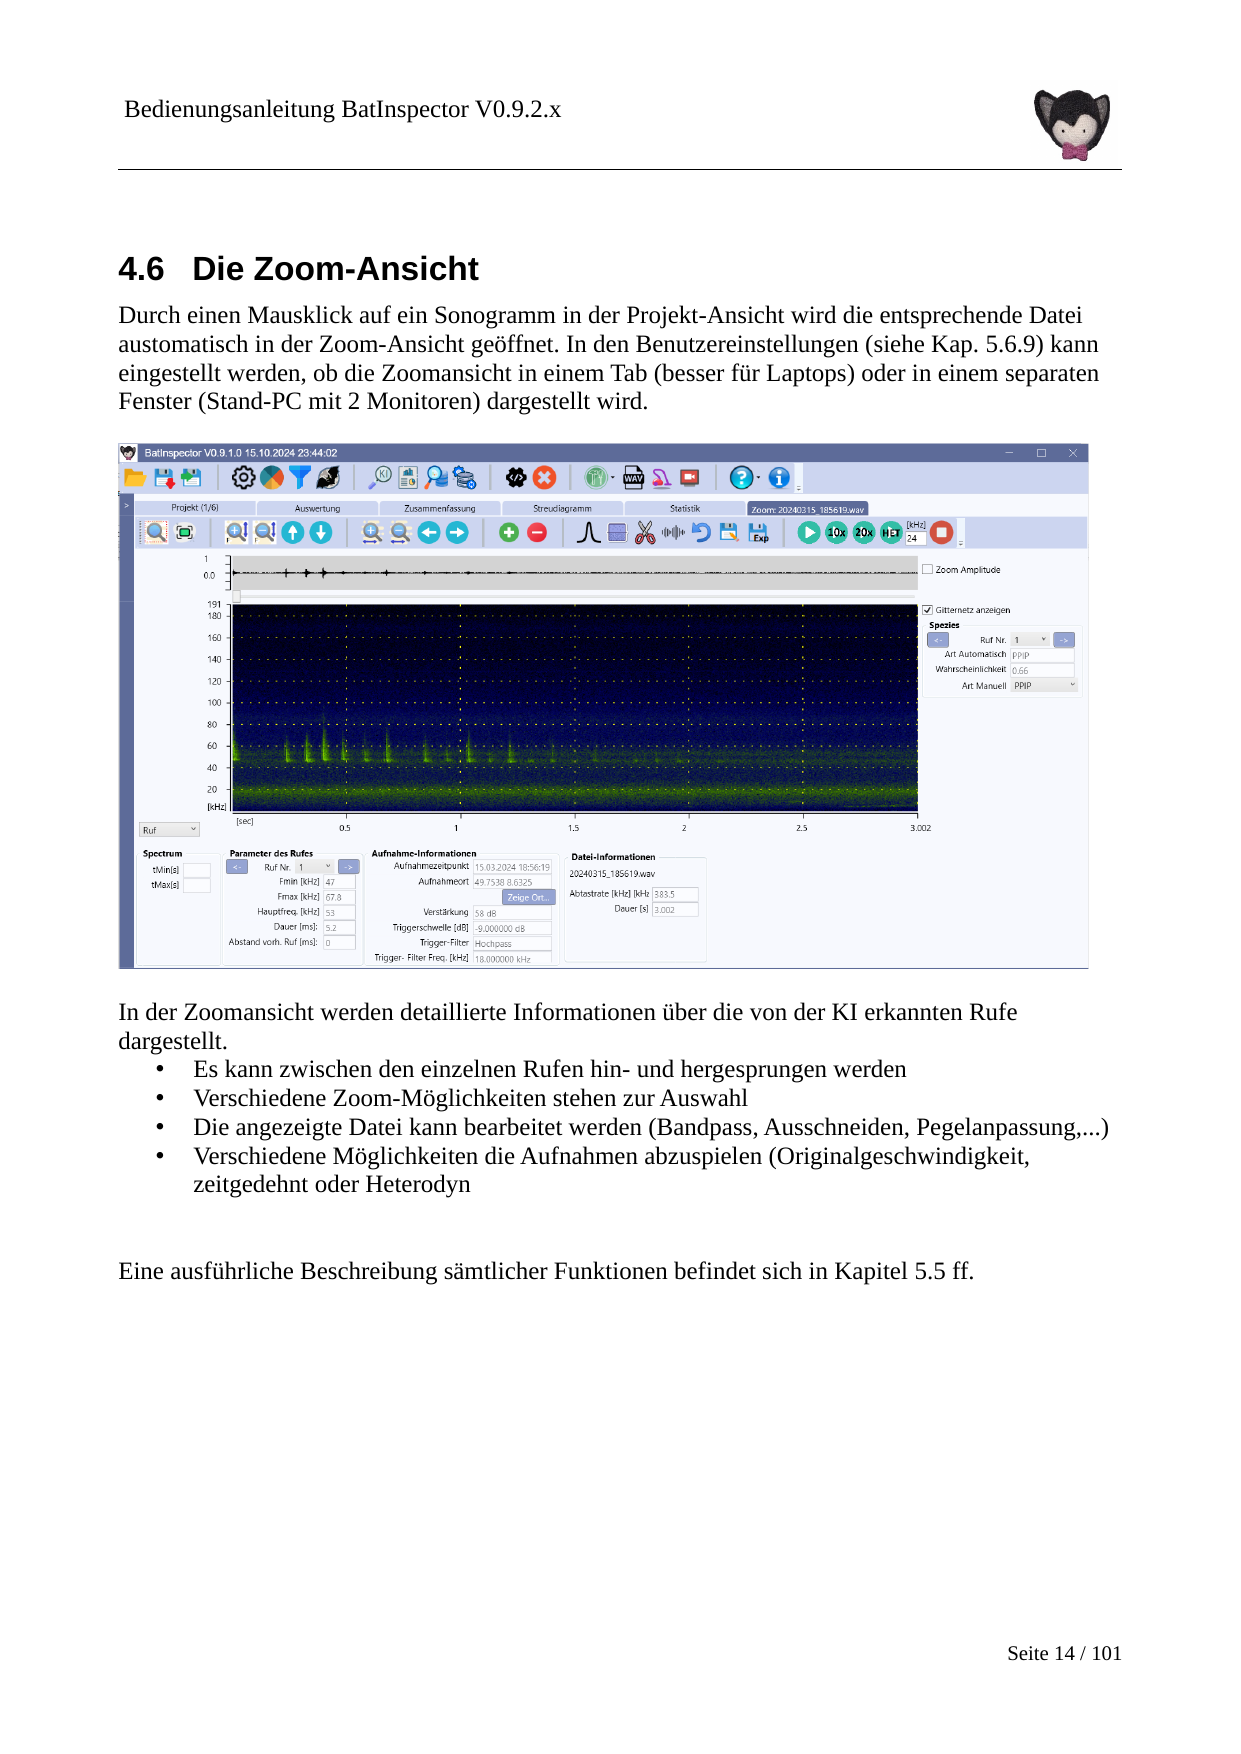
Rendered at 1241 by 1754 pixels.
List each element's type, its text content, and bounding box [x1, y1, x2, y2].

list Die angezeigte Datei kann bearbeitet werden (Bandpass, Ausschneiden, Pegelanpassung,...) [156, 1112, 1122, 1141]
text Durch einen Mausklick auf ein Sonogramm in der Projekt-Ansicht wird die entsprechende Datei austomatisch in der Zoom-Ansicht geöffnet. In den Benutzereinstellungen (siehe Kap. 5.6.9) kann eingestellt werden, ob die Zoomansicht in einem Tab (besser für Laptops) oder in einem separaten Fenster (Stand-PC mit 2 Monitoren) dargestellt wird. [118, 300, 1122, 415]
text In der Zoomansicht werden detaillierte Informationen über die von der KI erkannten Rufe dargestellt. [118, 997, 1122, 1054]
text Eine ausführliche Beschreibung sämtlicher Funktionen befindet sich in Kapitel 5.5 ff. [118, 1256, 1122, 1284]
list Verschiedene Möglichkeiten die Aufnahmen abzuspielen (Originalgeschwindigkeit, zeitgedehnt oder Heterodyn [156, 1141, 1122, 1198]
subtitle Die Zoom-Ansicht [118, 249, 1122, 288]
picture [1030, 80, 1119, 169]
list Verschiedene Zoom-Möglichkeiten stehen zur Auswahl [156, 1083, 1122, 1112]
list Es kann zwischen den einzelnen Rufen hin- und hergesprungen werden [156, 1054, 1122, 1083]
picture [118, 443, 1089, 969]
